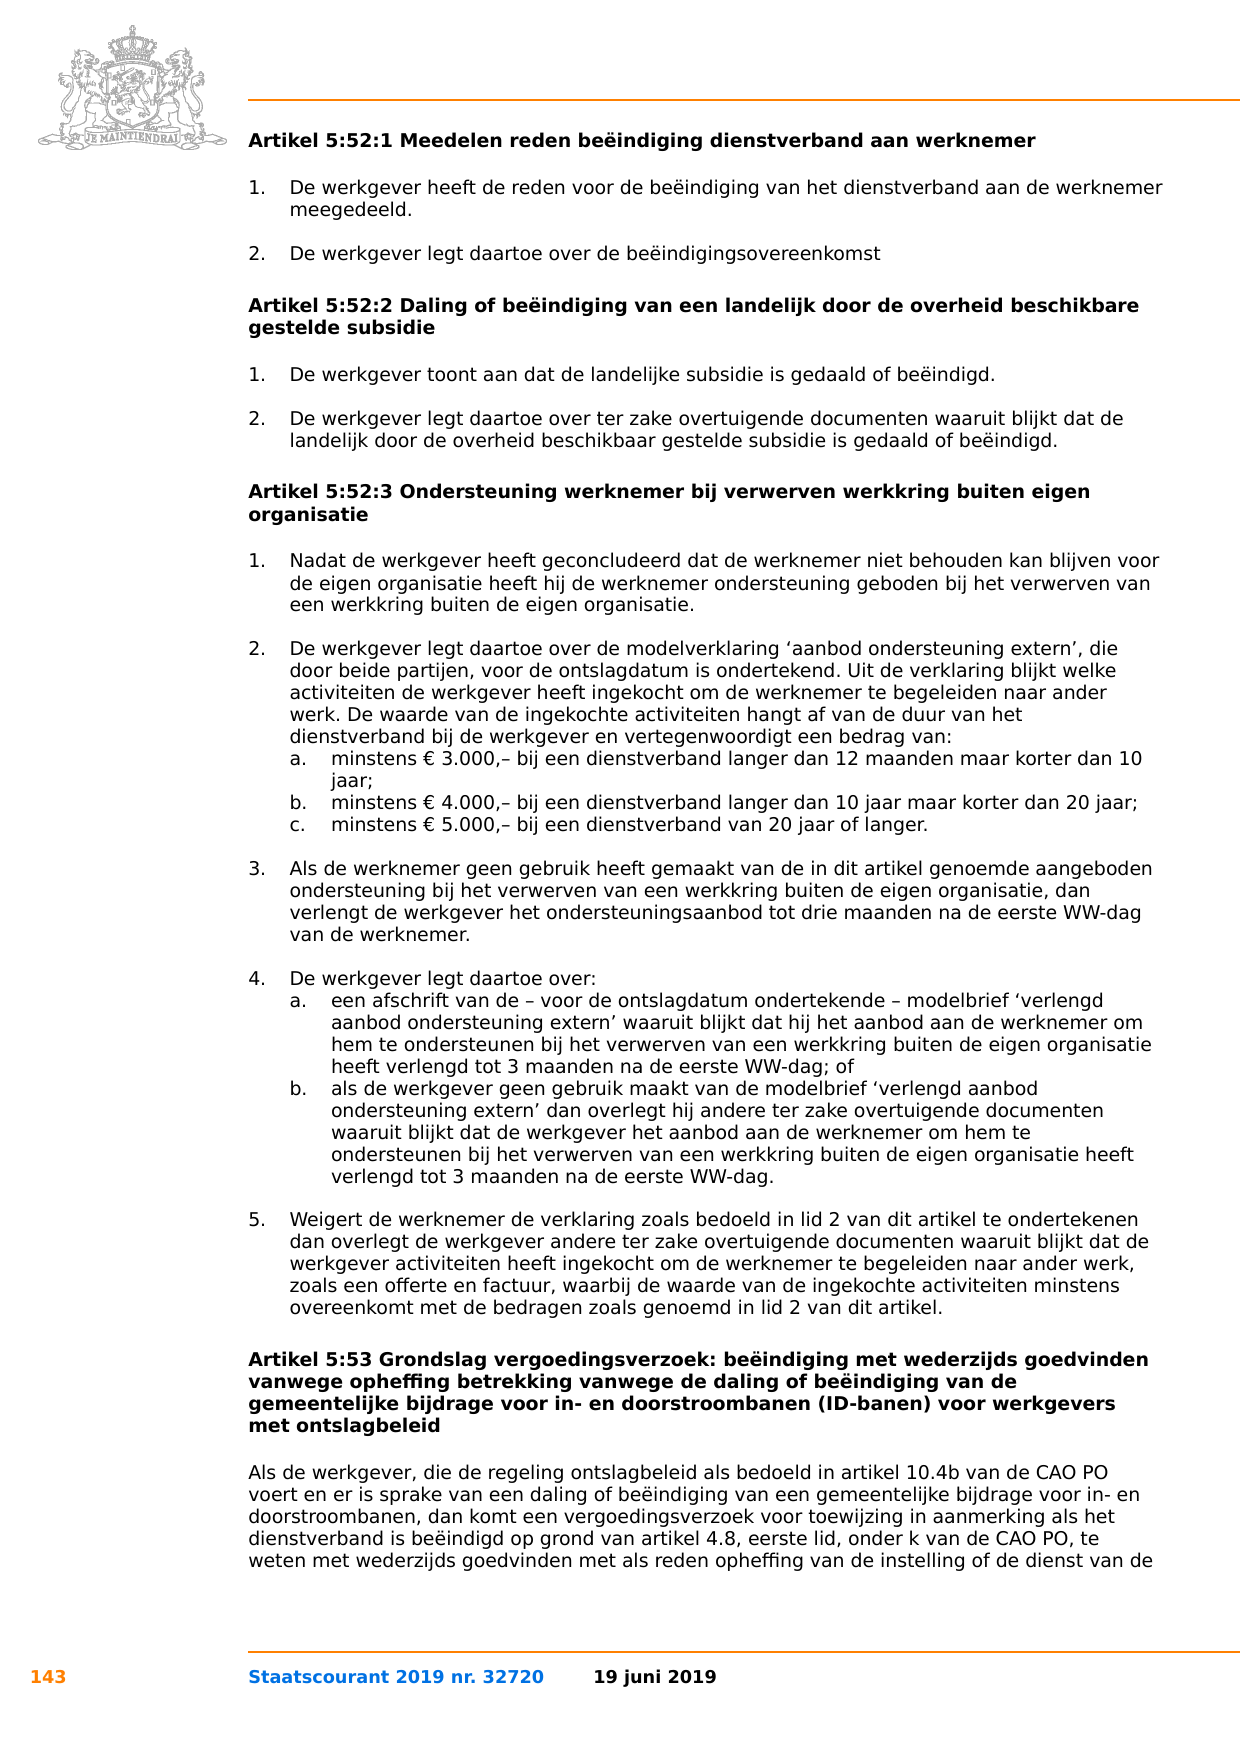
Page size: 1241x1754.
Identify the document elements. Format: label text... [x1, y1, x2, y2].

subtitle Artikel 5:53 Grondslag vergoedingsverzoek: beëindiging met wederzijds goedvinden vanwege opheffing betrekking vanwege de daling of beëindiging van de gemeentelijke bijdrage voor in- en doorstroombanen (ID-banen) voor werkgevers met ontslagbeleid [248, 1349, 1163, 1437]
text 4. De werkgever legt daartoe over: [248, 968, 1163, 990]
text 1. De werkgever heeft de reden voor de beëindiging van het dienstverband aan de werknemer meegedeeld. [248, 177, 1163, 221]
text b. als de werkgever geen gebruik maakt van de modelbrief ‘verlengd aanbod ondersteuning extern’ dan overlegt hij andere ter zake overtuigende documenten waaruit blijkt dat de werkgever het aanbod aan de werknemer om hem te ondersteunen bij het verwerven van een werkkring buiten de eigen organisatie heeft verlengd tot 3 maanden na de eerste WW-dag. [289, 1078, 1163, 1187]
text c. minstens € 5.000,– bij een dienstverband van 20 jaar of langer. [289, 814, 1163, 836]
text 1. De werkgever toont aan dat de landelijke subsidie is gedaald of beëindigd. [248, 364, 1163, 386]
text 1. Nadat de werkgever heeft geconcludeerd dat de werknemer niet behouden kan blijven voor de eigen organisatie heeft hij de werknemer ondersteuning geboden bij het verwerven van een werkkring buiten de eigen organisatie. [248, 550, 1163, 616]
subtitle Artikel 5:52:3 Ondersteuning werknemer bij verwerven werkkring buiten eigen organisatie [248, 481, 1163, 525]
text b. minstens € 4.000,– bij een dienstverband langer dan 10 jaar maar korter dan 20 jaar; [289, 792, 1163, 814]
text a. minstens € 3.000,– bij een dienstverband langer dan 12 maanden maar korter dan 10 jaar; [289, 748, 1163, 792]
text a. een afschrift van de – voor de ontslagdatum ondertekende – modelbrief ‘verlengd aanbod ondersteuning extern’ waaruit blijkt dat hij het aanbod aan de werknemer om hem te ondersteunen bij het verwerven van een werkkring buiten de eigen organisatie heeft verlengd tot 3 maanden na de eerste WW-dag; of [289, 990, 1163, 1078]
text 3. Als de werknemer geen gebruik heeft gemaakt van de in dit artikel genoemde aangeboden ondersteuning bij het verwerven van een werkkring buiten de eigen organisatie, dan verlengt de werkgever het ondersteuningsaanbod tot drie maanden na de eerste WW-dag van de werknemer. [248, 858, 1163, 946]
text 5. Weigert de werknemer de verklaring zoals bedoeld in lid 2 van dit artikel te ondertekenen dan overlegt de werkgever andere ter zake overtuigende documenten waaruit blijkt dat de werkgever activiteiten heeft ingekocht om de werknemer te begeleiden naar ander werk, zoals een offerte en factuur, waarbij de waarde van de ingekochte activiteiten minstens overeenkomt met de bedragen zoals genoemd in lid 2 van dit artikel. [248, 1209, 1163, 1319]
subtitle Artikel 5:52:2 Daling of beëindiging van een landelijk door de overheid beschikbare gestelde subsidie [248, 295, 1163, 339]
picture [38, 25, 227, 150]
subtitle Artikel 5:52:1 Meedelen reden beëindiging dienstverband aan werknemer [248, 130, 1163, 152]
text Als de werkgever, die de regeling ontslagbeleid als bedoeld in artikel 10.4b van de CAO PO voert en er is sprake van een daling of beëindiging van een gemeentelijke bijdrage voor in- en doorstroombanen, dan komt een vergoedingsverzoek voor toewijzing in aanmerking als het dienstverband is beëindigd op grond van artikel 4.8, eerste lid, onder k van de CAO PO, te weten met wederzijds goedvinden met als reden opheffing van de instelling of de dienst van de [248, 1462, 1163, 1572]
text 2. De werkgever legt daartoe over ter zake overtuigende documenten waaruit blijkt dat de landelijk door de overheid beschikbaar gestelde subsidie is gedaald of beëindigd. [248, 407, 1163, 451]
text 2. De werkgever legt daartoe over de beëindigingsovereenkomst [248, 243, 1163, 265]
text 2. De werkgever legt daartoe over de modelverklaring ‘aanbod ondersteuning extern’, die door beide partijen, voor de ontslagdatum is ondertekend. Uit de verklaring blijkt welke activiteiten de werkgever heeft ingekocht om de werknemer te begeleiden naar ander werk. De waarde van de ingekochte activiteiten hangt af van de duur van het dienstverband bij de werkgever en vertegenwoordigt een bedrag van: [248, 638, 1163, 748]
